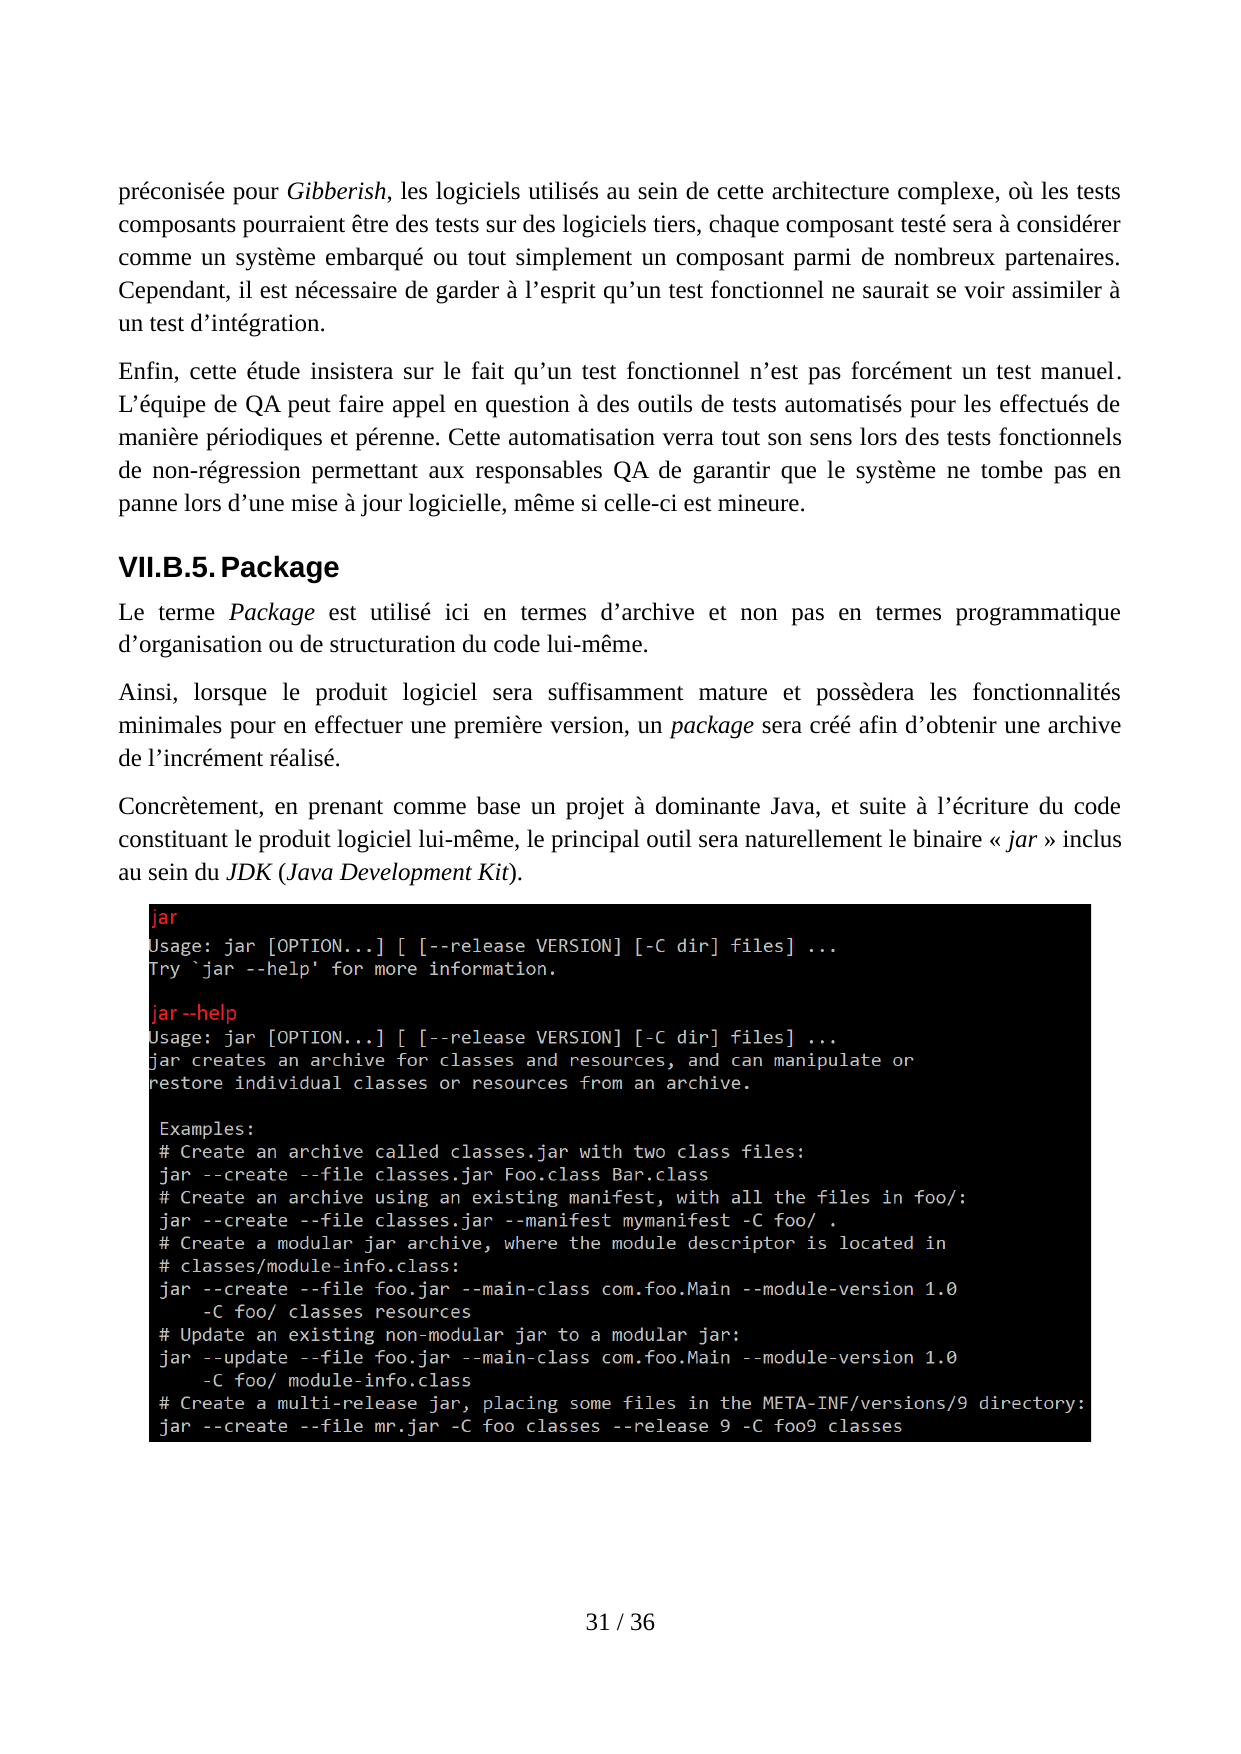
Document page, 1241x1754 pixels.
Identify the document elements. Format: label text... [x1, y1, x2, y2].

picture [149, 904, 1092, 1442]
subtitle Package [118, 550, 1122, 584]
text Le terme Package est utilisé ici en termes d’archive et non pas en termes programmatique d’organisation ou de structuration du code lui-même. [118, 597, 1122, 658]
text Concrètement, en prenant comme base un projet à dominante Java, et suite à l’écriture du code constituant le produit logiciel lui-même, le principal outil sera naturellement le binaire « jar » inclus au sein du JDK (Java Development Kit). [118, 791, 1122, 886]
text préconisée pour Gibberish, les logiciels utilisés au sein de cette architecture complexe, où les tests composants pourraient être des tests sur des logiciels tiers, chaque composant testé sera à considérer comme un système embarqué ou tout simplement un composant parmi de nombreux partenaires. Cependant, il est nécessaire de garder à l’esprit qu’un test fonctionnel ne saurait se voir assimiler à un test d’intégration. [118, 176, 1122, 337]
text Ainsi, lorsque le produit logiciel sera suffisamment mature et possèdera les fonctionnalités minimales pour en effectuer une première version, un package sera créé afin d’obtenir une archive de l’incrément réalisé. [118, 677, 1122, 772]
text Enfin, cette étude insistera sur le fait qu’un test fonctionnel n’est pas forcément un test manuel. L’équipe de QA peut faire appel en question à des outils de tests automatisés pour les effectués de manière périodiques et pérenne. Cette automatisation verra tout son sens lors des tests fonctionnels de non-régression permettant aux responsables QA de garantir que le système ne tombe pas en panne lors d’une mise à jour logicielle, même si celle-ci est mineure. [118, 356, 1122, 517]
